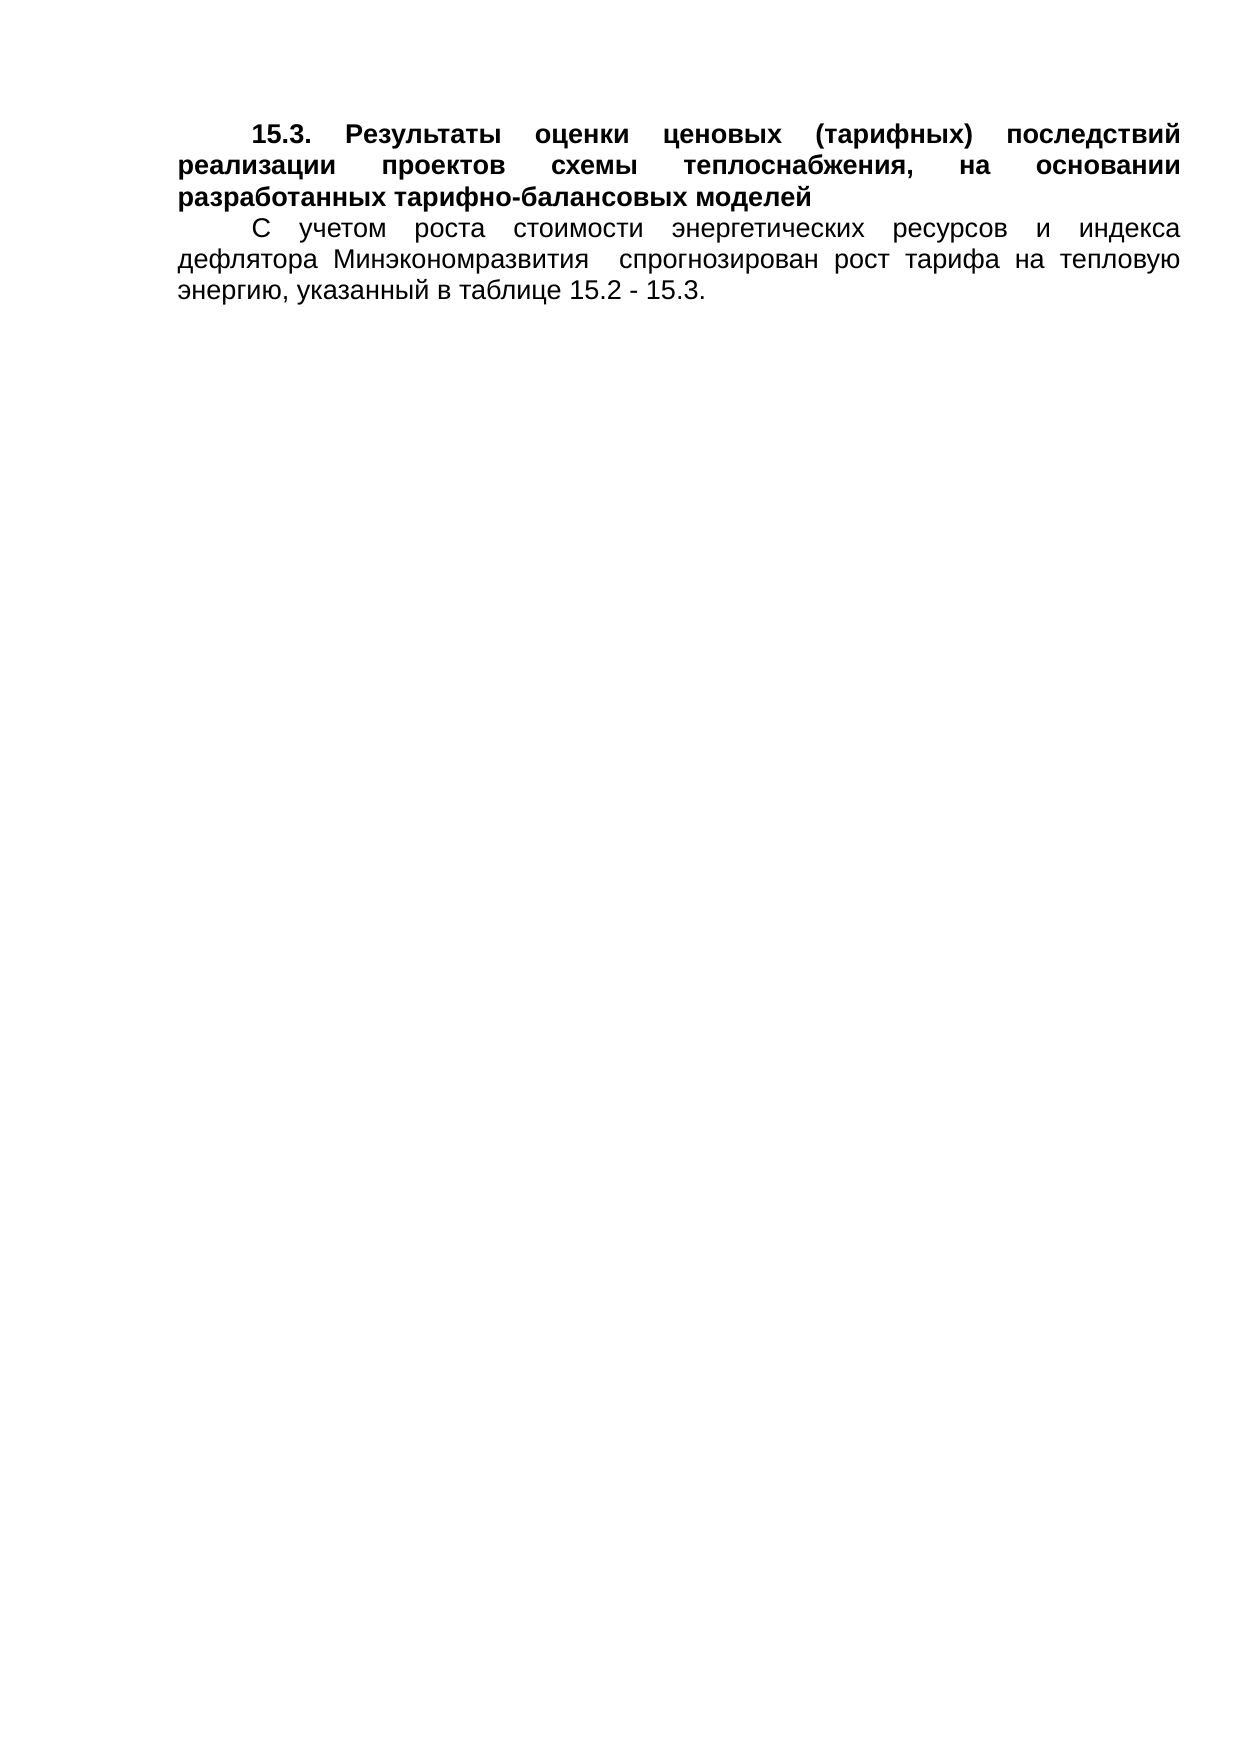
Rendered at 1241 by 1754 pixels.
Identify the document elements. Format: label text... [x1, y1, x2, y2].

subtitle 15.3. Результаты оценки ценовых (тарифных) последствий реализации проектов схемы теплоснабжения, на основании разработанных тарифно-балансовых моделей [177, 118, 1181, 212]
list С учетом роста стоимости энергетических ресурсов и индекса дефлятора Минэкономразвития спрогнозирован рост тарифа на тепловую энергию, указанный в таблице 15.2 - 15.3. [177, 212, 1181, 306]
